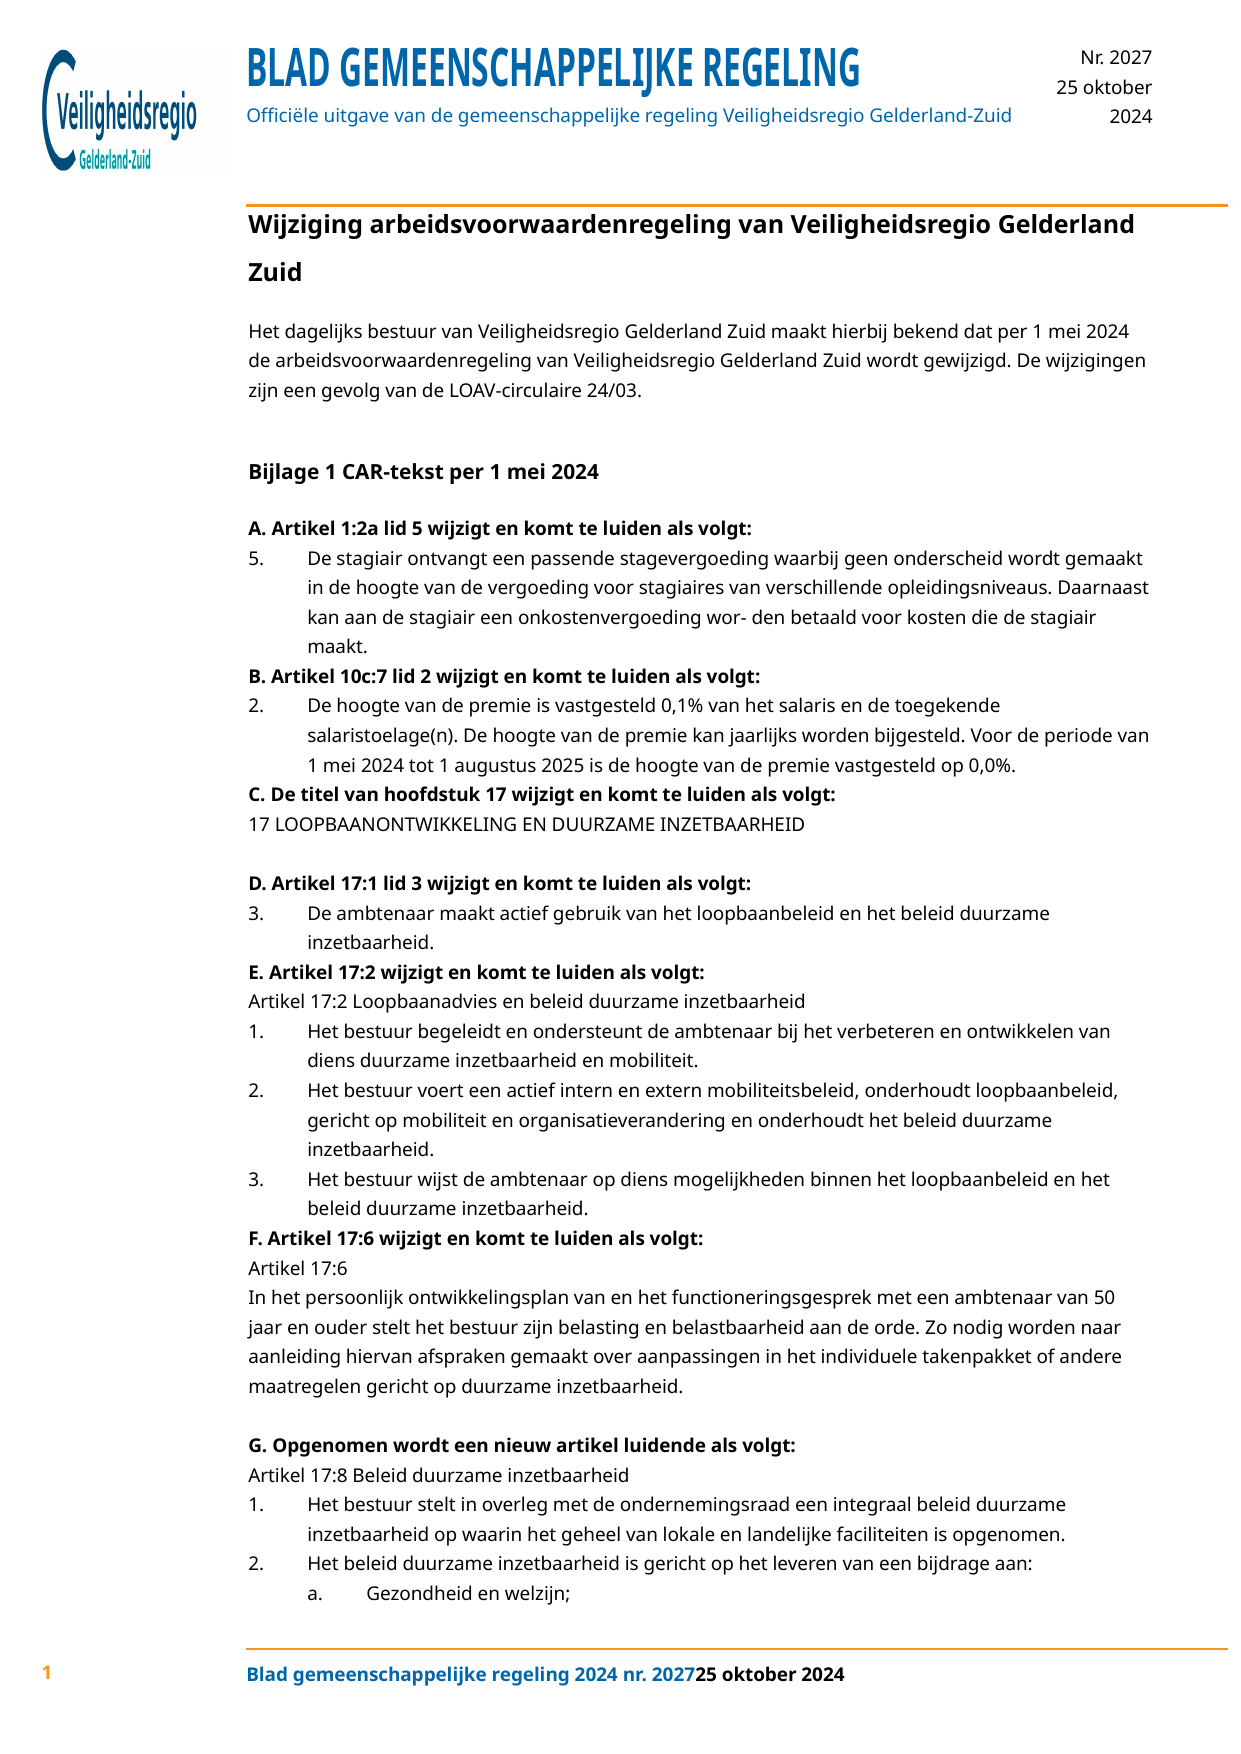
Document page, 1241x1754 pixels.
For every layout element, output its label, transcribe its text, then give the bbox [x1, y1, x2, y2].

text G. Opgenomen wordt een nieuw artikel luidende als volgt: [248, 1432, 1152, 1458]
list Gezondheid en welzijn; [307, 1580, 1152, 1606]
text E. Artikel 17:2 wijzigt en komt te luiden als volgt: [248, 959, 1152, 984]
list Het beleid duurzame inzetbaarheid is gericht op het leveren van een bijdrage aan: [248, 1551, 1152, 1576]
text In het persoonlijk ontwikkelingsplan van en het functioneringsgesprek met een ambtenaar van 50 jaar en ouder stelt het bestuur zijn belasting en belastbaarheid aan de orde. Zo nodig worden naar aanleiding hiervan afspraken gemaakt over aanpassingen in het individuele takenpakket of andere maatregelen gericht op duurzame inzetbaarheid. [248, 1284, 1152, 1399]
list Het bestuur voert een actief intern en extern mobiliteitsbeleid, onderhoudt loopbaanbeleid, gericht op mobiliteit en organisatieverandering en onderhoudt het beleid duurzame inzetbaarheid. [248, 1077, 1152, 1162]
list De stagiair ontvangt een passende stagevergoeding waarbij geen onderscheid wordt gemaakt in de hoogte van de vergoeding voor stagiaires van verschillende opleidingsniveaus. Daarnaast kan aan de stagiair een onkostenvergoeding wor- den betaald voor kosten die de stagiair maakt. [248, 545, 1152, 659]
text B. Artikel 10c:7 lid 2 wijzigt en komt te luiden als volgt: [248, 663, 1152, 689]
text D. Artikel 17:1 lid 3 wijzigt en komt te luiden als volgt: [248, 870, 1152, 896]
text C. De titel van hoofdstuk 17 wijzigt en komt te luiden als volgt: [248, 781, 1152, 807]
list Het bestuur begeleidt en ondersteunt de ambtenaar bij het verbeteren en ontwikkelen van diens duurzame inzetbaarheid en mobiliteit. [248, 1018, 1152, 1073]
text 17 LOOPBAANONTWIKKELING EN DUURZAME INZETBAARHEID [248, 811, 1152, 837]
list Het bestuur wijst de ambtenaar op diens mogelijkheden binnen het loopbaanbeleid en het beleid duurzame inzetbaarheid. [248, 1166, 1152, 1221]
text Artikel 17:2 Loopbaanadvies en beleid duurzame inzetbaarheid [248, 988, 1152, 1014]
text Wijziging arbeidsvoorwaardenregeling van Veiligheidsregio Gelderland Zuid [248, 207, 1152, 288]
list De hoogte van de premie is vastgesteld 0,1% van het salaris en de toegekende salaristoelage(n). De hoogte van de premie kan jaarlijks worden bijgesteld. Voor de periode van 1 mei 2024 tot 1 augustus 2025 is de hoogte van de premie vastgesteld op 0,0%. [248, 693, 1152, 777]
text A. Artikel 1:2a lid 5 wijzigt en komt te luiden als volgt: [248, 515, 1152, 541]
text Het dagelijks bestuur van Veiligheidsregio Gelderland Zuid maakt hierbij bekend dat per 1 mei 2024 de arbeidsvoorwaardenregeling van Veiligheidsregio Gelderland Zuid wordt gewijzigd. De wijzigingen zijn een gevolg van de LOAV-circulaire 24/03. [248, 318, 1152, 403]
picture [41, 47, 231, 172]
list Het bestuur stelt in overleg met de ondernemingsraad een integraal beleid duurzame inzetbaarheid op waarin het geheel van lokale en landelijke faciliteiten is opgenomen. [248, 1491, 1152, 1547]
text Artikel 17:8 Beleid duurzame inzetbaarheid [248, 1462, 1152, 1487]
text F. Artikel 17:6 wijzigt en komt te luiden als volgt: [248, 1225, 1152, 1251]
list De ambtenaar maakt actief gebruik van het loopbaanbeleid en het beleid duurzame inzetbaarheid. [248, 900, 1152, 955]
text Artikel 17:6 [248, 1255, 1152, 1280]
text Bijlage 1 CAR-tekst per 1 mei 2024 [248, 457, 1152, 486]
